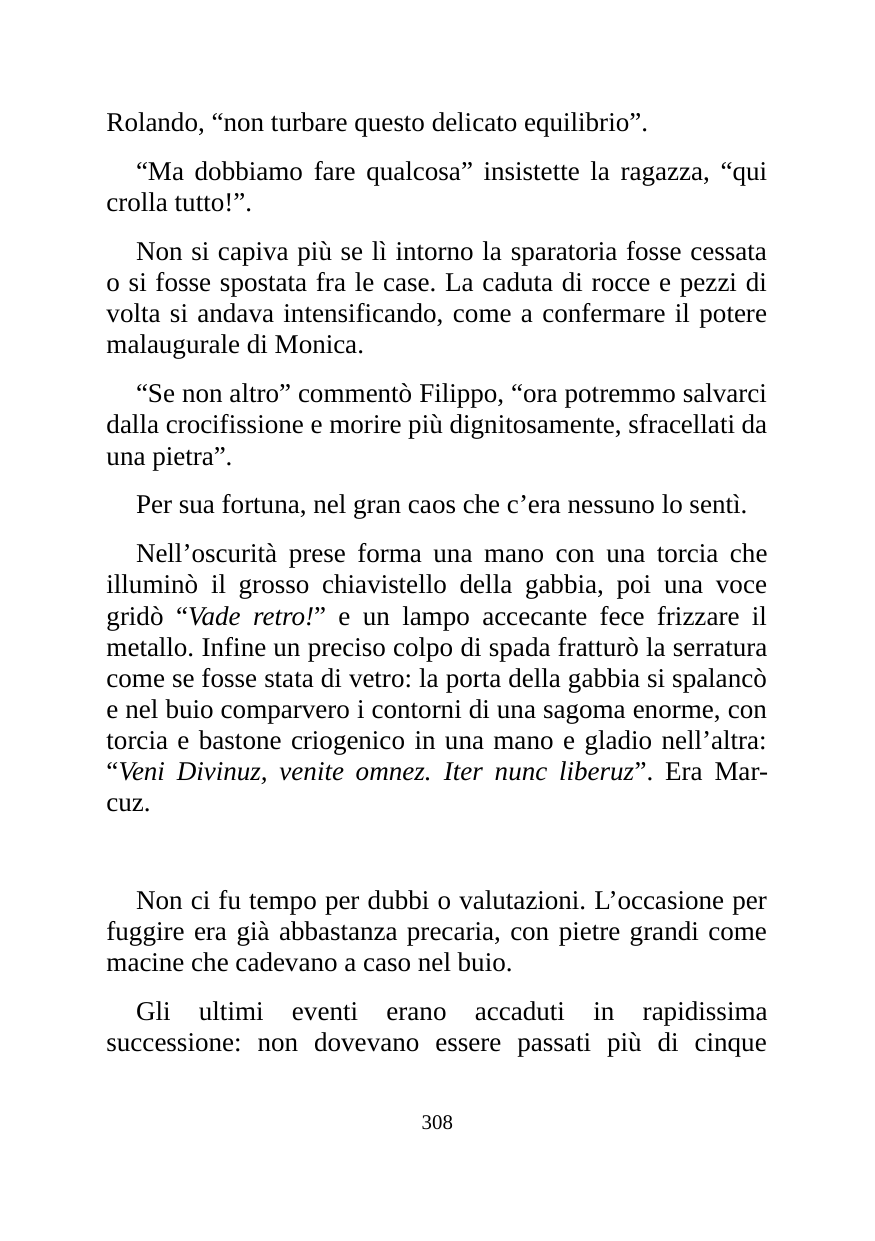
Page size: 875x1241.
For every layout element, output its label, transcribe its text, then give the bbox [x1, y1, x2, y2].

text “Se non altro” commentò Filippo, “ora potremmo salvarci dalla crocifissione e morire più dignitosamente, sfracellati da una pietra”. [106, 377, 768, 471]
text Rolando, “non turbare questo delicato equilibrio”. [106, 106, 768, 137]
text Nell’oscurità prese forma una mano con una torcia che illuminò il grosso chiavistello della gabbia, poi una voce gridò “Vade retro!” e un lampo accecante fece frizzare il metallo. Infine un preciso colpo di spada fratturò la serratura come se fosse stata di vetro: la porta della gabbia si spalancò e nel buio comparvero i contorni di una sagoma enorme, con torcia e bastone criogenico in una mano e gladio nell’altra: “Veni Divinuz, venite omnez. Iter nunc liberuz”. Era Mar-cuz. [106, 537, 768, 818]
text “Ma dobbiamo fare qualcosa” insistette la ragazza, “qui crolla tutto!”. [106, 155, 768, 217]
text Per sua fortuna, nel gran caos che c’era nessuno lo sentì. [106, 488, 768, 520]
text Gli ultimi eventi erano accaduti in rapidissima successione: non dovevano essere passati più di cinque [106, 995, 768, 1058]
text Non ci fu tempo per dubbi o valutazioni. L’occasione per fuggire era già abbastanza precaria, con pietre grandi come macine che cadevano a caso nel buio. [106, 884, 768, 978]
text Non si capiva più se lì intorno la sparatoria fosse cessata o si fosse spostata fra le case. La caduta di rocce e pezzi di volta si andava intensificando, come a confermare il potere malaugurale di Monica. [106, 235, 768, 360]
